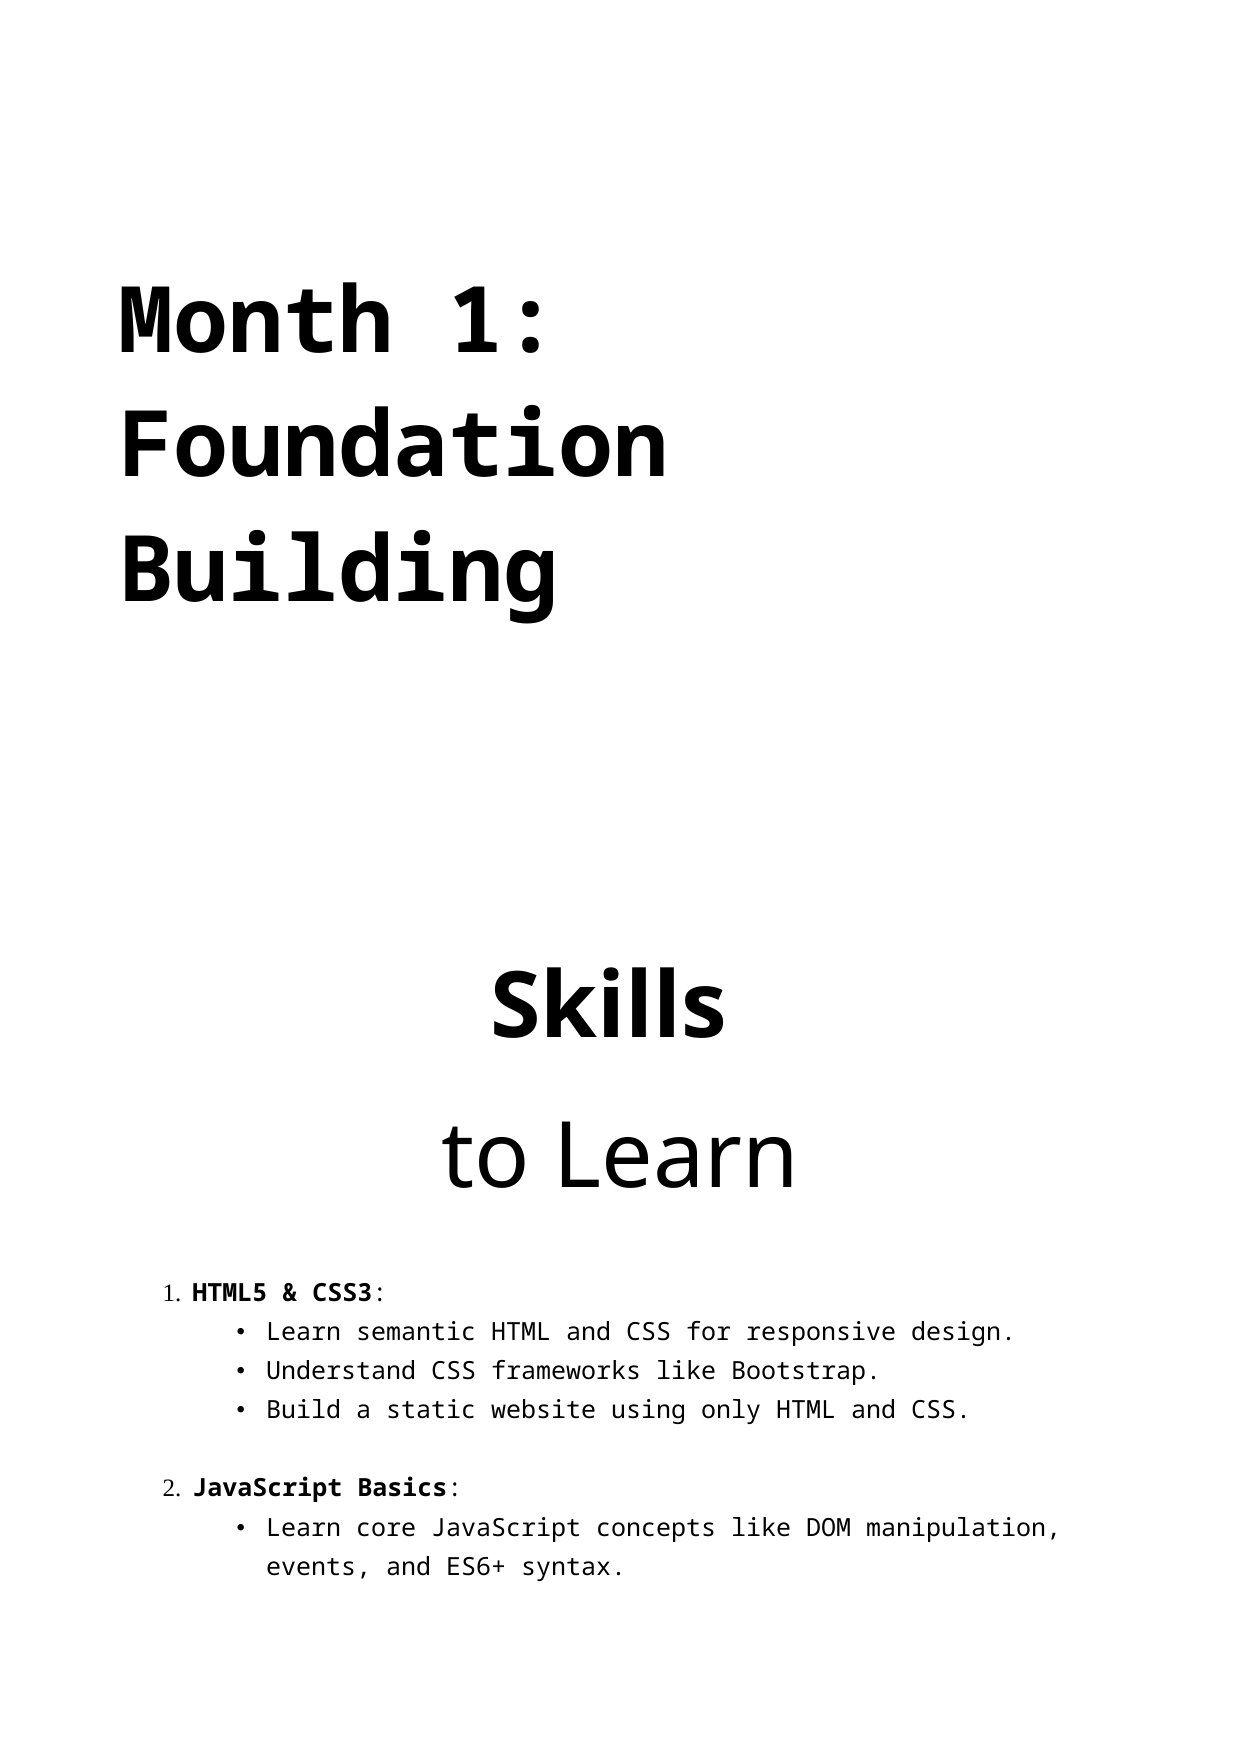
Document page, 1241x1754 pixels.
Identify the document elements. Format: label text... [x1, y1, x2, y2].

list Learn semantic HTML and CSS for responsive design. [236, 1313, 1122, 1347]
subtitle to Learn [118, 1089, 1122, 1214]
list HTML5 & CSS3: [162, 1274, 1122, 1308]
subtitle Month 1: Foundation Building [118, 254, 1122, 629]
list Learn core JavaScript concepts like DOM manipulation, events, and ES6+ syntax. [236, 1509, 1122, 1582]
list Understand CSS frameworks like Bootstrap. [236, 1352, 1122, 1387]
list JavaScript Basics: [162, 1470, 1122, 1504]
subtitle Skills [118, 939, 1122, 1064]
list Build a static website using only HTML and CSS. [236, 1392, 1122, 1426]
